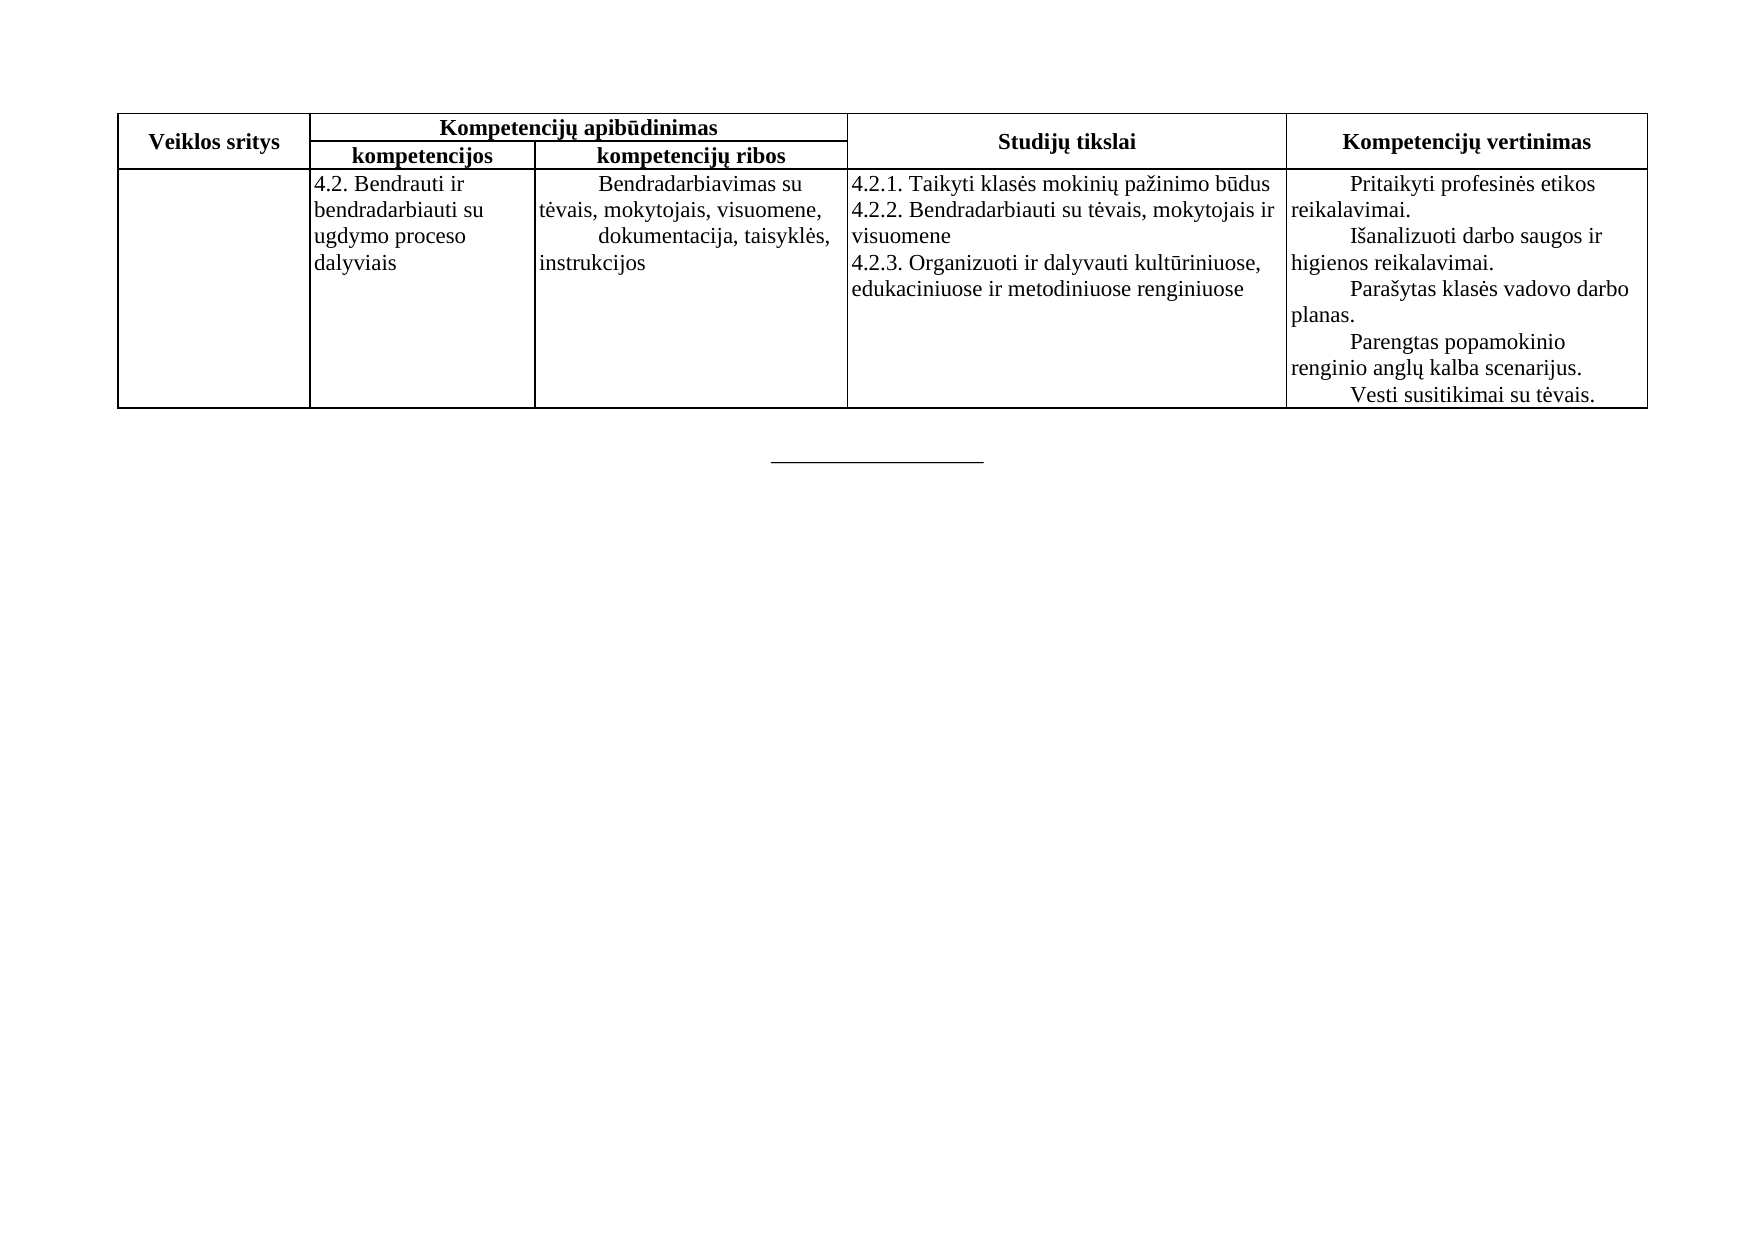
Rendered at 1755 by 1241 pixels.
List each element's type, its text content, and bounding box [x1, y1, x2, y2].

table_cell Pritaikyti profesinės etikos reikalavimai. Išanalizuoti darbo saugos ir higienos reikalavimai. Parašytas klasės vadovo darbo planas. Parengtas popamokinio renginio anglų kalba scenarijus. Vesti susitikimai su tėvais. [1287, 170, 1647, 407]
table_cell 4.2.1. Taikyti klasės mokinių pažinimo būdus 4.2.2. Bendradarbiauti su tėvais, mokytojais ir visuomene 4.2.3. Organizuoti ir dalyvauti kultūriniuose, edukaciniuose ir metodiniuose renginiuose [848, 170, 1286, 407]
table_header Kompetencijų apibūdinimas [311, 114, 847, 140]
table_cell [119, 170, 309, 407]
text _________________ [118, 437, 1636, 466]
table_cell Bendradarbiavimas su tėvais, mokytojais, visuomene, dokumentacija, taisyklės, instrukcijos [536, 170, 847, 407]
table_header Kompetencijų vertinimas [1287, 114, 1647, 168]
table_cell kompetencijos [311, 142, 534, 168]
table_header Studijų tikslai [848, 114, 1286, 168]
table_cell kompetencijų ribos [536, 142, 847, 168]
table_header Veiklos sritys [119, 114, 309, 168]
table_cell 4.2. Bendrauti ir bendradarbiauti su ugdymo proceso dalyviais [311, 170, 534, 407]
